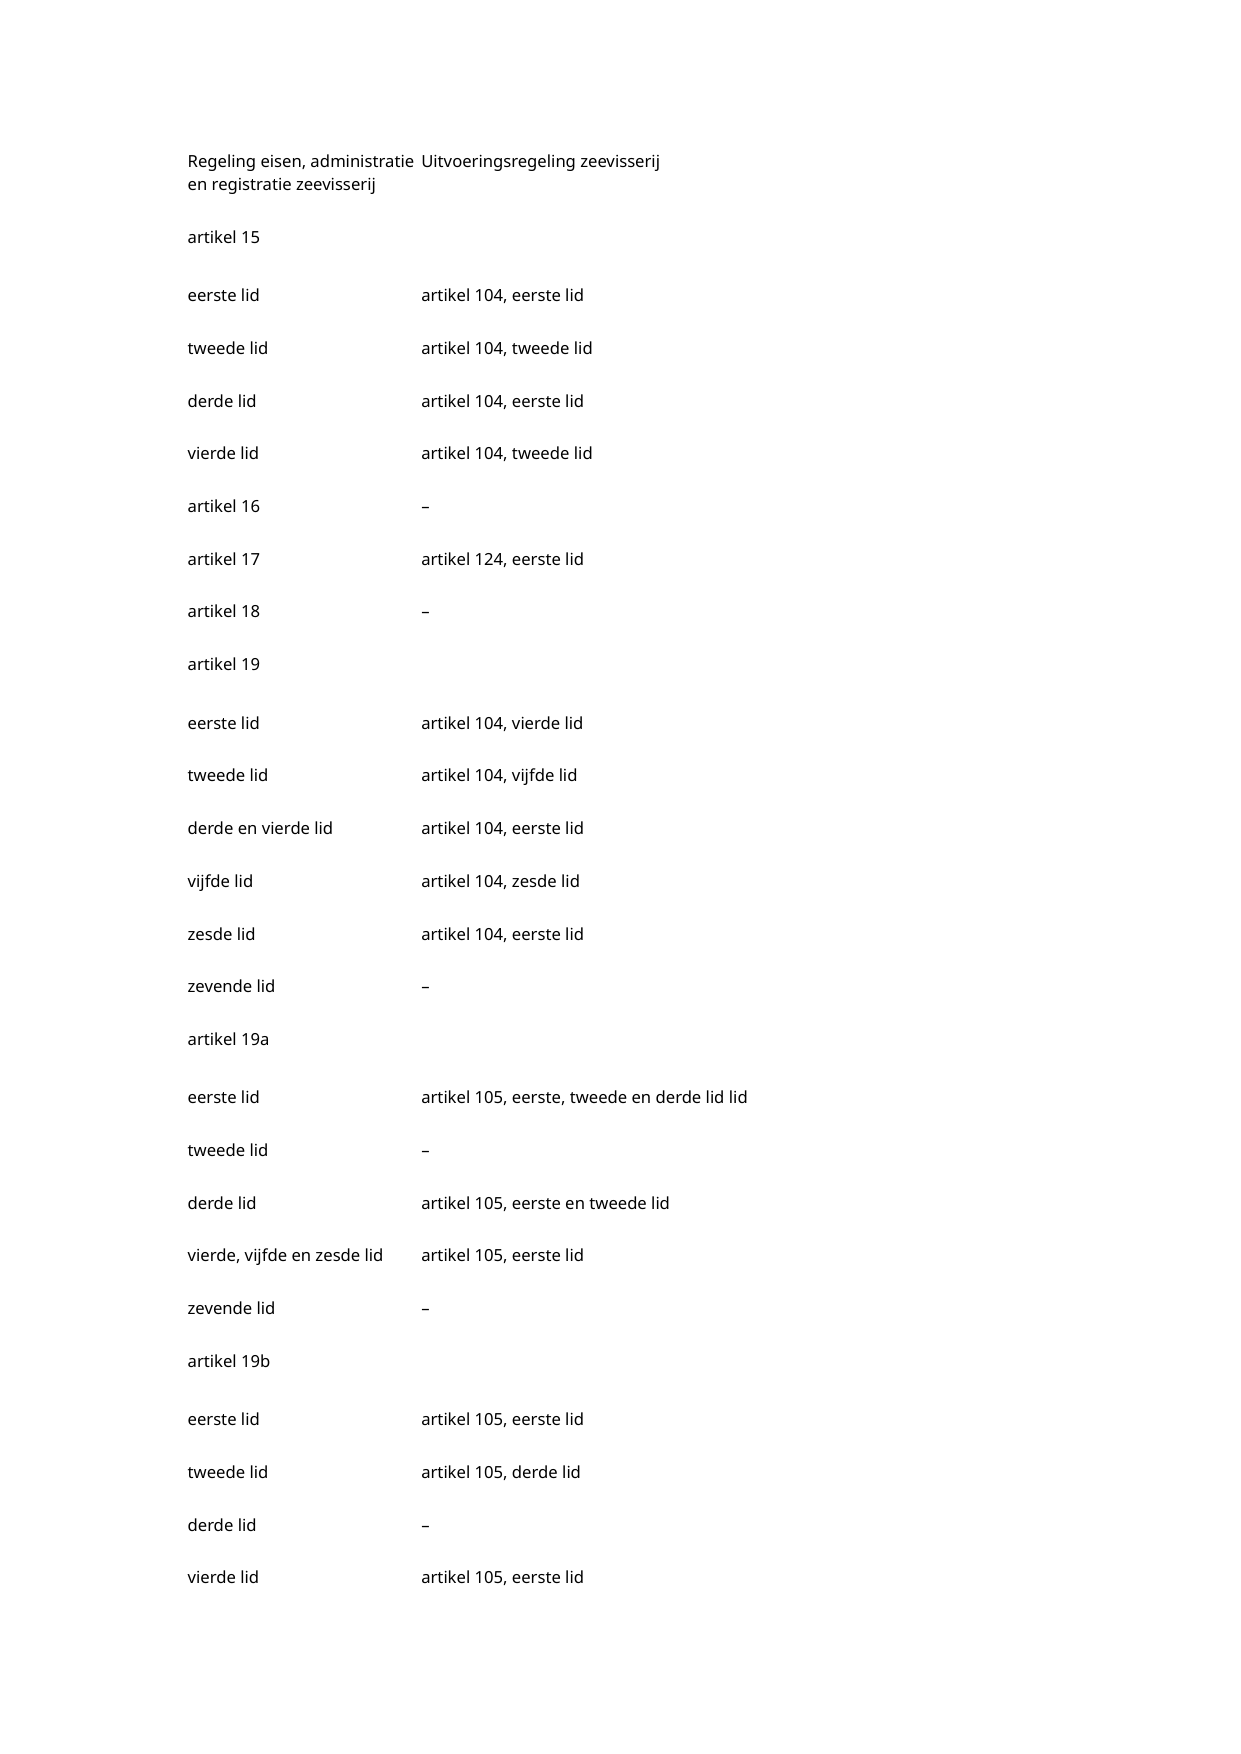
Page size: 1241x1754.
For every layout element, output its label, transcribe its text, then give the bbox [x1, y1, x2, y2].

table_cell derde en vierde lid [188, 817, 421, 869]
table_cell – [421, 495, 1053, 547]
table_cell vijfde lid [188, 869, 421, 922]
table_cell artikel 105, eerste, tweede en derde lid lid [421, 1086, 1053, 1139]
table_cell – [421, 1513, 1053, 1566]
table_cell artikel 18 [188, 600, 421, 653]
table_cell zesde lid [188, 922, 421, 975]
table_cell – [421, 975, 1053, 1027]
table_cell artikel 19a [188, 1028, 421, 1086]
table_cell artikel 104, eerste lid [421, 389, 1053, 442]
table_cell derde lid [188, 1513, 421, 1566]
table_cell [421, 653, 1053, 711]
table_cell vierde lid [188, 442, 421, 495]
table_cell artikel 105, eerste lid [421, 1244, 1053, 1297]
table_cell artikel 17 [188, 548, 421, 600]
table_cell artikel 105, eerste en tweede lid [421, 1191, 1053, 1244]
table_cell eerste lid [188, 711, 421, 764]
table_cell – [421, 600, 1053, 653]
table_cell [421, 225, 1053, 284]
table_cell vierde lid [188, 1566, 421, 1589]
table_cell artikel 19 [188, 653, 421, 711]
table_cell tweede lid [188, 337, 421, 389]
table_cell derde lid [188, 389, 421, 442]
table_header Regeling eisen, administratie en registratie zeevisserij [188, 150, 421, 225]
table_cell eerste lid [188, 1408, 421, 1461]
table_cell eerste lid [188, 1086, 421, 1139]
table_cell artikel 104, tweede lid [421, 337, 1053, 389]
table_cell artikel 19b [188, 1350, 421, 1408]
table_cell – [421, 1139, 1053, 1191]
table_cell tweede lid [188, 764, 421, 817]
table_cell artikel 15 [188, 225, 421, 284]
table_cell [421, 1028, 1053, 1086]
table_cell zevende lid [188, 975, 421, 1027]
table_cell artikel 104, eerste lid [421, 284, 1053, 337]
table_cell artikel 104, vierde lid [421, 711, 1053, 764]
table_cell artikel 105, eerste lid [421, 1408, 1053, 1461]
table_cell artikel 104, vijfde lid [421, 764, 1053, 817]
table_cell artikel 105, eerste lid [421, 1566, 1053, 1589]
table_cell – [421, 1297, 1053, 1349]
table_cell tweede lid [188, 1461, 421, 1513]
table_cell derde lid [188, 1191, 421, 1244]
table_cell artikel 104, eerste lid [421, 922, 1053, 975]
table_cell artikel 104, eerste lid [421, 817, 1053, 869]
table_cell artikel 124, eerste lid [421, 548, 1053, 600]
table_cell artikel 105, derde lid [421, 1461, 1053, 1513]
table_cell eerste lid [188, 284, 421, 337]
table_cell vierde, vijfde en zesde lid [188, 1244, 421, 1297]
table_cell tweede lid [188, 1139, 421, 1191]
table_cell [421, 1350, 1053, 1408]
table_cell artikel 104, zesde lid [421, 869, 1053, 922]
table_cell zevende lid [188, 1297, 421, 1349]
table_cell artikel 104, tweede lid [421, 442, 1053, 495]
table_cell artikel 16 [188, 495, 421, 547]
table_header Uitvoeringsregeling zeevisserij [421, 150, 1053, 225]
